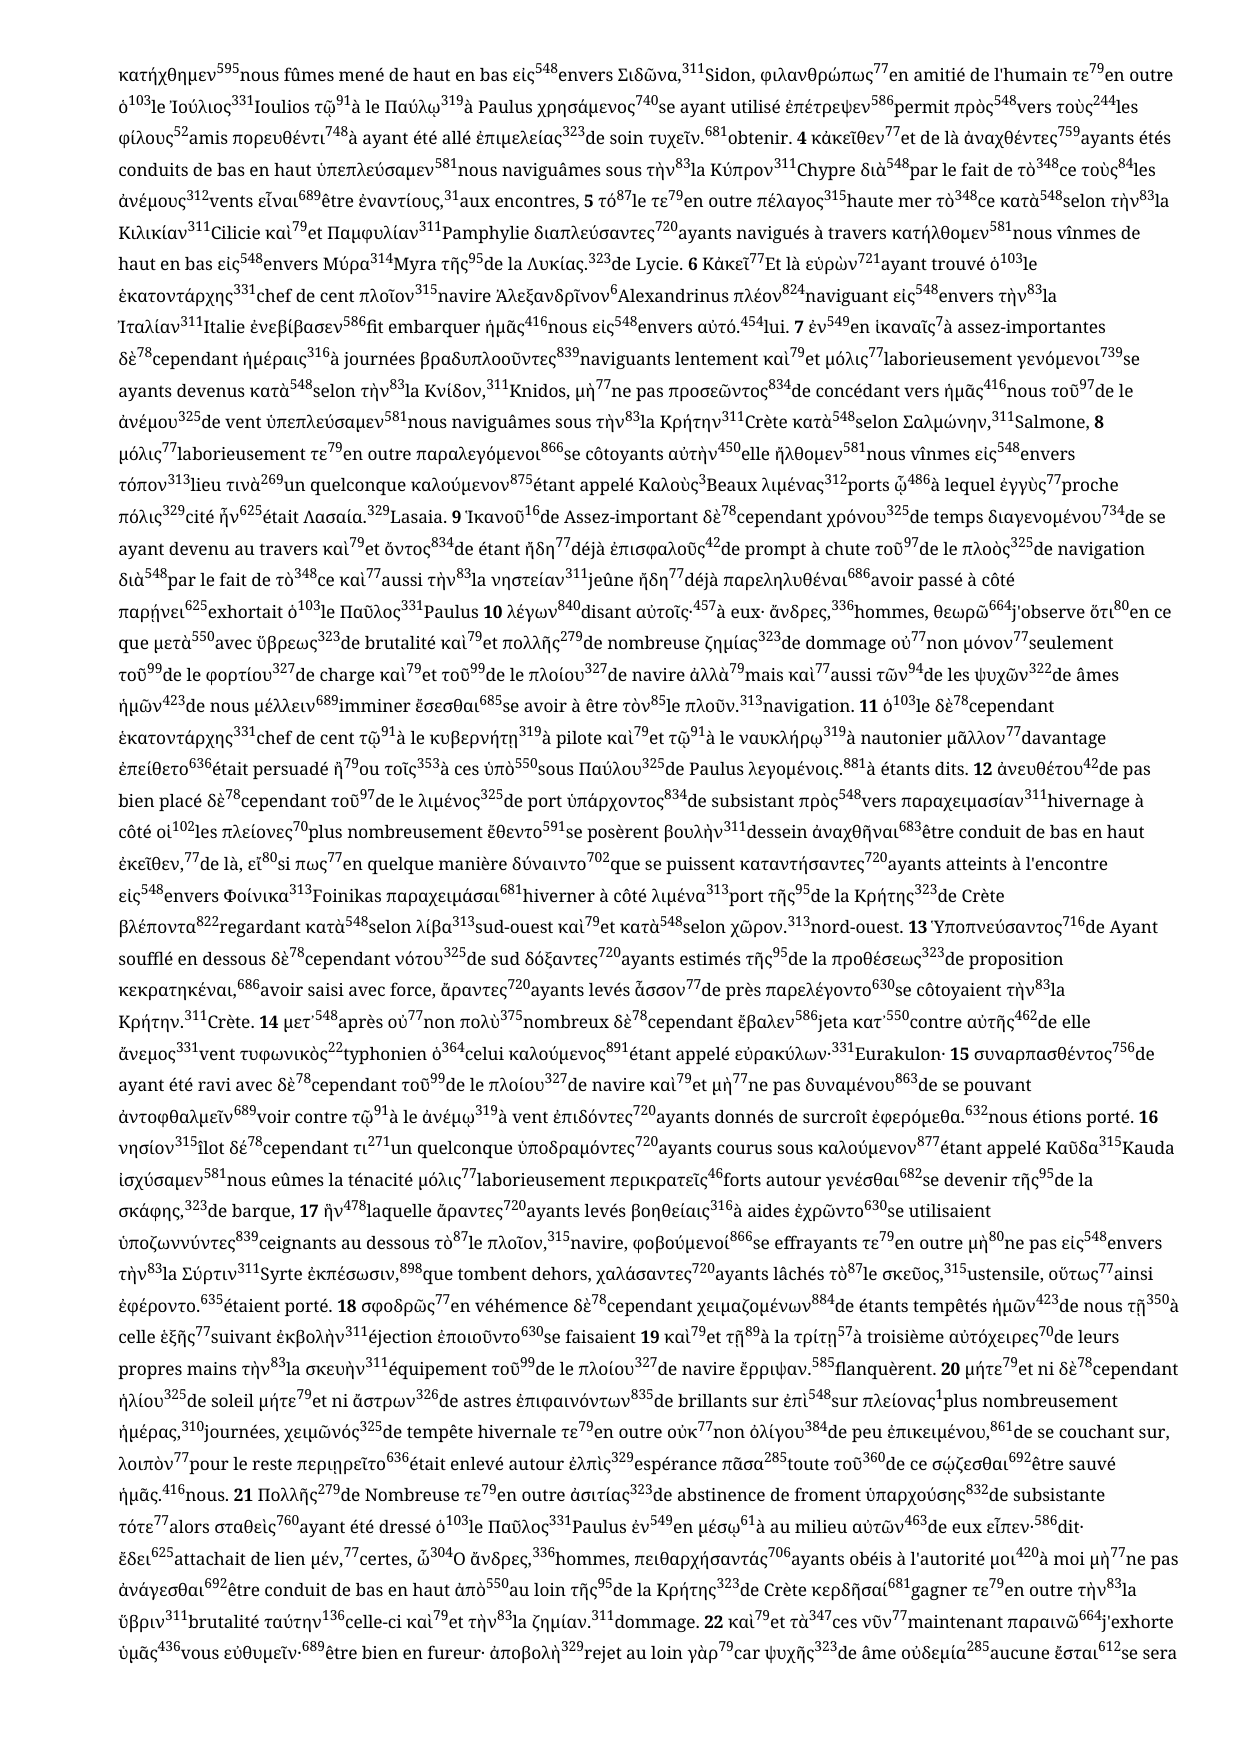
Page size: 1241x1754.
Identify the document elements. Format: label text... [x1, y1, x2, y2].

text 1 Ὡς80Comme δὲ78cependant ἐκρίθη600fut jugé τοῦ360de ce ἀποπλεῖν689naviguer au loin ἡμᾶς416nous εἰς548envers τὴν83la Ἰταλίαν,311Italie, παρεδίδουν624transmettaient τόν85le τε79en outre Παῦλον313Paulus καί79et τινας268des quelconques ἑτέρους114autres-différents δεσμώτας312détenus ἑκατοντάρχῃ319à chef de cent ὀνόματι321à nom Ἰουλίῳ319à Ioulios σπείρης323de spirale Σεβαστῆς.14de Vénérable. 2 ἐπιβάντες720ayants surmontés δὲ78cependant πλοίῳ321à navire Ἀδραμυττηνῷ12à Adramytte μέλλοντι830à imminant πλεῖν689naviguer εἰς548envers τοὺς84les κατὰ548selon τὴν83la Ἀσίαν311Asie τόπους312lieux ἀνήχθημεν595nous fûmes conduit de bas en haut ὄντος834de étant σὺν549avec ἡμῖν419à nous Ἀριστάρχου325de Aristarque Μακεδόνος325de Macédonien Θεσσαλονικέως.325de Thessalonicien. 3 τῇ89à la τε79en outre ἑτέρᾳ376à autre-différente κατήχθημεν595nous fûmes mené de haut en bas εἰς548envers Σιδῶνα,311Sidon, φιλανθρώπως77en amitié de l'humain τε79en outre ὁ103le Ἰούλιος331Ioulios τῷ91à le Παύλῳ319à Paulus χρησάμενος740se ayant utilisé ἐπέτρεψεν586permit πρὸς548vers τοὺς244les φίλους52amis πορευθέντι748à ayant été allé ἐπιμελείας323de soin τυχεῖν.681obtenir. 4 κἀκεῖθεν77et de là ἀναχθέντες759ayants étés conduits de bas en haut ὑπεπλεύσαμεν581nous naviguâmes sous τὴν83la Κύπρον311Chypre διὰ548par le fait de τὸ348ce τοὺς84les ἀνέμους312vents εἶναι689être ἐναντίους,31aux encontres, 5 τό87le τε79en outre πέλαγος315haute mer τὸ348ce κατὰ548selon τὴν83la Κιλικίαν311Cilicie καὶ79et Παμφυλίαν311Pamphylie διαπλεύσαντες720ayants navigués à travers κατήλθομεν581nous vînmes de haut en bas εἰς548envers Μύρα314Myra τῆς95de la Λυκίας.323de Lycie. 6 Κἀκεῖ77Et là εὑρὼν721ayant trouvé ὁ103le ἑκατοντάρχης331chef de cent πλοῖον315navire Ἀλεξανδρῖνον6Alexandrinus πλέον824naviguant εἰς548envers τὴν83la Ἰταλίαν311Italie ἐνεβίβασεν586fit embarquer ἡμᾶς416nous εἰς548envers αὐτό.454lui. 7 ἐν549en ἱκαναῖς7à assez-importantes δὲ78cependant ἡμέραις316à journées βραδυπλοοῦντες839naviguants lentement καὶ79et μόλις77laborieusement γενόμενοι739se ayants devenus κατὰ548selon τὴν83la Κνίδον,311Knidos, μὴ77ne pas προσεῶντος834de concédant vers ἡμᾶς416nous τοῦ97de le ἀνέμου325de vent ὑπεπλεύσαμεν581nous naviguâmes sous τὴν83la Κρήτην311Crète κατὰ548selon Σαλμώνην,311Salmone, 8 μόλις77laborieusement τε79en outre παραλεγόμενοι866se côtoyants αὐτὴν450elle ἤλθομεν581nous vînmes εἰς548envers τόπον313lieu τινὰ269un quelconque καλούμενον875étant appelé Καλοὺς3Beaux λιμένας312ports ᾧ486à lequel ἐγγὺς77proche πόλις329cité ἦν625était Λασαία.329Lasaia. 9 Ἱκανοῦ16de Assez-important δὲ78cependant χρόνου325de temps διαγενομένου734de se ayant devenu au travers καὶ79et ὄντος834de étant ἤδη77déjà ἐπισφαλοῦς42de prompt à chute τοῦ97de le πλοὸς325de navigation διὰ548par le fait de τὸ348ce καὶ77aussi τὴν83la νηστείαν311jeûne ἤδη77déjà παρεληλυθέναι686avoir passé à côté παρῄνει625exhortait ὁ103le Παῦλος331Paulus 10 λέγων840disant αὐτοῖς·457à eux· ἄνδρες,336hommes, θεωρῶ664j'observe ὅτι80en ce que μετὰ550avec ὕβρεως323de brutalité καὶ79et πολλῆς279de nombreuse ζημίας323de dommage οὐ77non μόνον77seulement τοῦ99de le φορτίου327de charge καὶ79et τοῦ99de le πλοίου327de navire ἀλλὰ79mais καὶ77aussi τῶν94de les ψυχῶν322de âmes ἡμῶν423de nous μέλλειν689imminer ἔσεσθαι685se avoir à être τὸν85le πλοῦν.313navigation. 11 ὁ103le δὲ78cependant ἑκατοντάρχης331chef de cent τῷ91à le κυβερνήτῃ319à pilote καὶ79et τῷ91à le ναυκλήρῳ319à nautonier μᾶλλον77davantage ἐπείθετο636était persuadé ἢ79ou τοῖς353à ces ὑπὸ550sous Παύλου325de Paulus λεγομένοις.881à étants dits. 12 ἀνευθέτου42de pas bien placé δὲ78cependant τοῦ97de le λιμένος325de port ὑπάρχοντος834de subsistant πρὸς548vers παραχειμασίαν311hivernage à côté οἱ102les πλείονες70plus nombreusement ἔθεντο591se posèrent βουλὴν311dessein ἀναχθῆναι683être conduit de bas en haut ἐκεῖθεν,77de là, εἴ80si πως77en quelque manière δύναιντο702que se puissent καταντήσαντες720ayants atteints à l'encontre εἰς548envers Φοίνικα313Foinikas παραχειμάσαι681hiverner à côté λιμένα313port τῆς95de la Κρήτης323de Crète βλέποντα822regardant κατὰ548selon λίβα313sud-ouest καὶ79et κατὰ548selon χῶρον.313nord-ouest. 13 Ὑποπνεύσαντος716de Ayant soufflé en dessous δὲ78cependant νότου325de sud δόξαντες720ayants estimés τῆς95de la προθέσεως323de proposition κεκρατηκέναι,686avoir saisi avec force, ἄραντες720ayants levés ἆσσον77de près παρελέγοντο630se côtoyaient τὴν83la Κρήτην.311Crète. 14 μετ᾽548après οὐ77non πολὺ375nombreux δὲ78cependant ἔβαλεν586jeta κατ᾽550contre αὐτῆς462de elle ἄνεμος331vent τυφωνικὸς22typhonien ὁ364celui καλούμενος891étant appelé εὐρακύλων·331Eurakulon· 15 συναρπασθέντος756de ayant été ravi avec δὲ78cependant τοῦ99de le πλοίου327de navire καὶ79et μὴ77ne pas δυναμένου863de se pouvant ἀντοφθαλμεῖν689voir contre τῷ91à le ἀνέμῳ319à vent ἐπιδόντες720ayants donnés de surcroît ἐφερόμεθα.632nous étions porté. 16 νησίον315îlot δέ78cependant τι271un quelconque ὑποδραμόντες720ayants courus sous καλούμενον877étant appelé Καῦδα315Κauda ἰσχύσαμεν581nous eûmes la ténacité μόλις77laborieusement περικρατεῖς46forts autour γενέσθαι682se devenir τῆς95de la σκάφης,323de barque, 17 ἣν478laquelle ἄραντες720ayants levés βοηθείαις316à aides ἐχρῶντο630se utilisaient ὑποζωννύντες839ceignants au dessous τὸ87le πλοῖον,315navire, φοβούμενοί866se effrayants τε79en outre μὴ80ne pas εἰς548envers τὴν83la Σύρτιν311Syrte ἐκπέσωσιν,898que tombent dehors, χαλάσαντες720ayants lâchés τὸ87le σκεῦος,315ustensile, οὕτως77ainsi ἐφέροντο.635étaient porté. 18 σφοδρῶς77en véhémence δὲ78cependant χειμαζομένων884de étants tempêtés ἡμῶν423de nous τῇ350à celle ἑξῆς77suivant ἐκβολὴν311éjection ἐποιοῦντο630se faisaient 19 καὶ79et τῇ89à la τρίτῃ57à troisième αὐτόχειρες70de leurs propres mains τὴν83la σκευὴν311équipement τοῦ99de le πλοίου327de navire ἔρριψαν.585flanquèrent. 20 μήτε79et ni δὲ78cependant ἡλίου325de soleil μήτε79et ni ἄστρων326de astres ἐπιφαινόντων835de brillants sur ἐπὶ548sur πλείονας1plus nombreusement ἡμέρας,310journées, χειμῶνός325de tempête hivernale τε79en outre οὐκ77non ὀλίγου384de peu ἐπικειμένου,861de se couchant sur, λοιπὸν77pour le reste περιῃρεῖτο636était enlevé autour ἐλπὶς329espérance πᾶσα285toute τοῦ360de ce σῴζεσθαι692être sauvé ἡμᾶς.416nous. 21 Πολλῆς279de Nombreuse τε79en outre ἀσιτίας323de abstinence de froment ὑπαρχούσης832de subsistante τότε77alors σταθεὶς760ayant été dressé ὁ103le Παῦλος331Paulus ἐν549en μέσῳ61à au milieu αὐτῶν463de eux εἶπεν·586dit· ἔδει625attachait de lien μέν,77certes, ὦ304O ἄνδρες,336hommes, πειθαρχήσαντάς706ayants obéis à l'autorité μοι420à moi μὴ77ne pas ἀνάγεσθαι692être conduit de bas en haut ἀπὸ550au loin τῆς95de la Κρήτης323de Crète κερδῆσαί681gagner τε79en outre τὴν83la ὕβριν311brutalité ταύτην136celle-ci καὶ79et τὴν83la ζημίαν.311dommage. 22 καὶ79et τὰ347ces νῦν77maintenant παραινῶ664j'exhorte ὑμᾶς436vous εὐθυμεῖν·689être bien en fureur· ἀποβολὴ329rejet au loin γὰρ79car ψυχῆς323de âme οὐδεμία285aucune ἔσται612se sera ἐξ550hors ὑμῶν441de vous πλὴν552toutefois τοῦ99de le πλοίου.327de navire. 23 παρέστη586dressa à côté γάρ79car μοι420à moi ταύτῃ142à celle-ci τῇ89à la νυκτὶ317à nuit τοῦ97de le θεοῦ,325de Dieu, οὗ492de lequel εἰμι664je suis [ἐγὼ]431[moi] ᾧ486à lequel καὶ77aussi λατρεύω,664j'adore, ἄγγελος331ange 24 λέγων·840disant· μὴ77ne pas φοβοῦ,574te effraie, Παῦλε,337Paulus, Καίσαρί319à Kaesar σε437toi δεῖ668attache de lien παραστῆναι,681dresser à côté, καὶ79et ἰδοὺ306voici κεχάρισταί648s'a fait grâce σοι439à toi ὁ103le θεὸς331Dieu πάντας372tous τοὺς345ceux πλέοντας821naviguants μετὰ550avec σοῦ.442de toi. 25 διὸ79c'est pourquoi εὐθυμεῖτε,569soyez bien en fureur, ἄνδρες·336hommes· πιστεύω664je crois γὰρ79car τῷ91à le θεῷ319à Dieu ὅτι80en ce que οὕτως77ainsi ἔσται612se sera καθ᾽548selon ὃν295lequel τρόπον313manière λελάληταί654a été bavardé μοι.420à moi. 26 εἰς548envers νῆσον311île δέ78cependant τινα267une quelconque δεῖ668attache de lien ἡμᾶς416nous ἐκπεσεῖν.681tomber dehors. 27 Ὡς80Comme δὲ78cependant τεσσαρεσκαιδεκάτη212quatorzième νὺξ329nuit ἐγένετο592se devint διαφερομένων884de étants différés ἡμῶν423de nous ἐν549en τῷ91à le Ἀδρίᾳ,319à Adriatique, κατὰ548selon μέσον55au milieu τῆς95de la νυκτὸς323de nuit ὑπενόουν624soupçonnaient οἱ102les ναῦται330matelots προσάγειν689amener τινὰ267une quelconque αὐτοῖς457à eux χώραν.311région. 28 καὶ79et βολίσαντες720ayants sondés εὗρον585trouvèrent ὀργυιὰς310orgyies εἴκοσι,176vingt, βραχὺ6court δὲ78cependant διαστήσαντες720ayants dressés à travers καὶ79et πάλιν77de nouveau βολίσαντες720ayants sondés εὗρον585trouvèrent ὀργυιὰς310orgyies δεκαπέντε·176quinze· 29 φοβούμενοί866se effrayants τε79en outre μή80ne pas που77quelque part où κατὰ548selon τραχεῖς3raboteux τόπους312lieux ἐκπέσωμεν,894que nous tombions dehors, ἐκ550hors πρύμνης323de poupe ῥίψαντες720ayants flanqués ἀγκύρας310ancres τέσσαρας176quatre ηὔχοντο630se souhaitaient ἡμέραν311journée γενέσθαι.682se devenir. 30 Τῶν96de Les δὲ78cependant ναυτῶν324de matelots ζητούντων833de cherchants φυγεῖν681fuir ἐκ550hors τοῦ99de le πλοίου327de navire καὶ79et χαλασάντων715de ayants lâchés τὴν83la σκάφην311barque εἰς548envers τὴν83la θάλασσαν311mer προφάσει317à apparence en avant ὡς80comme ἐκ550hors πρῴρης323de proue ἀγκύρας310ancres μελλόντων833de imminants ἐκτείνειν,689étendre, 31 εἶπεν586dit ὁ103le Παῦλος331Paulus τῷ91à le ἑκατοντάρχῃ319à chef de cent καὶ79et τοῖς90à les στρατιώταις·318à soldats· ἐὰν80si le cas échéant μὴ77ne pas οὗτοι363ceux-ci μείνωσιν898que restent ἐν549en τῷ93à le πλοίῳ,321à navire, ὑμεῖς447vous σωθῆναι683être sauvé οὐ77non δύνασθε.671vous vous pouvez. 32 τότε77alors ἀπέκοψαν585coupèrent au loin οἱ102les στρατιῶται330soldats τὰ86les σχοινία314cordages τῆς95de la σκάφης323de barque καὶ79et εἴασαν585concédèrent αὐτὴν450elle ἐκπεσεῖν.681tomber dehors. 33 Ἄχρι80Jusqu'à l'extrémité δὲ78cependant οὗ494de lequel ἡμέρα329journée ἤμελλεν625imminait γίνεσθαι,690se devenir, παρεκάλει625appelait à côté ὁ103le Παῦλος331Paulus ἅπαντας372en totalités μεταλαβεῖν681prendre avec au-delà τροφῆς323de nourriture λέγων·840disant· τεσσαρεσκαιδεκάτην201quatorzième σήμερον77aujourd'hui ἡμέραν311journée προσδοκῶντες839attendants ἄσιτοι70sans froments διατελεῖτε665vous parachevez μηθὲν375ne pas un προσλαβόμενοι.739se ayants pris auprès. 34 διὸ79c'est pourquoi παρακαλῶ664j'appelle à côté ὑμᾶς436vous μεταλαβεῖν681prendre avec au-delà τροφῆς·323de nourriture· τοῦτο366ce-ci γὰρ79car πρὸς550vers τῆς95de la ὑμετέρας440de votre σωτηρίας323de sauvetage ὑπάρχει,668subsiste, οὐδενὸς384de aucun γὰρ79car ὑμῶν441de vous θρὶξ329cheveu ἀπὸ550au loin τῆς95de la κεφαλῆς323de tête ἀπολεῖται.612se dépérira. 35 εἴπας721ayant dit δὲ78cependant ταῦτα347ces-ci καὶ79et λαβὼν721ayant pris ἄρτον313pain εὐχαρίστησεν586rendit grâce τῷ91à le θεῷ319à Dieu ἐνώπιον552en devant πάντων383de tous καὶ79et κλάσας721ayant cassé ἤρξατο592se origina ἐσθίειν.689manger. 36 εὔθυμοι46biens en fureurs δὲ78cependant γενόμενοι739se ayants devenus πάντες389tous καὶ77aussi αὐτοὶ468eux προσελάβοντο591se prirent auprès τροφῆς.323de nourriture. 37 ἤμεθα626nous nous étions δὲ78cependant αἱ100les πᾶσαι284toutes ψυχαὶ328âmes ἐν549en τῷ93à le πλοίῳ321à navire διακόσιαι68deux cents ἑβδομήκοντα68soixante-dix ἕξ.68six. 38 κορεσθέντες759ayants étés rassasiés δὲ78cependant τροφῆς323de nourriture ἐκούφιζον624allégeaient τὸ87le πλοῖον315navire ἐκβαλλόμενοι866se éjectants τὸν85le σῖτον313froment εἰς548envers τὴν83la θάλασσαν.311mer. 39 Ὅτε80Lorsque δὲ78cependant ἡμέρα329journée ἐγένετο,592se devint, τὴν83la γῆν311terre οὐκ77non ἐπεγίνωσκον,624reconnaissaient, κόλπον313sein δέ78cependant τινα269un quelconque κατενόουν624intelligeaient complètement ἔχοντα822ayant αἰγιαλὸν313rivage εἰς548envers ὃν480lequel ἐβουλεύοντο630se délibéraient εἰ80si δύναιντο702que se puissent ἐξῶσαι681expulser τὸ87le πλοῖον.315navire. 40 καὶ79et τὰς82les ἀγκύρας310ancres περιελόντες720ayants enlevés autour εἴων624concédaient εἰς548envers τὴν83la θάλασσαν,311mer, ἅμα77simultanément ἀνέντες720ayants rompus τὰς82les ζευκτηρίας310attaches τῶν98de les πηδαλίων326de gouvernails καὶ79et ἐπάραντες720ayants surélevés τὸν85le ἀρτέμωνα313artimon τῇ350à celle πνεούσῃ826à soufflante κατεῖχον624tenaient de haut en bas εἰς548envers τὸν85le αἰγιαλόν.313rivage. 41 περιπεσόντες720ayants tombés autour δὲ78cependant εἰς548envers τόπον313lieu διθάλασσον4divisé en deux mers ἐπέκειλαν585échouèrent τὴν83la ναῦν311vaisseau καὶ79et ἡ101la μὲν79certes πρῷρα329proue ἐρείσασα719ayante soutenue ἔμεινεν586resta ἀσάλευτος,69inébranlable, ἡ101la δὲ78cependant πρύμνα329poupe ἐλύετο636était délié ὑπὸ550sous τῆς95de la βίας323de violence [τῶν94[de les κυμάτων].326de vagues]. 42 Τῶν96de Les δὲ78cependant στρατιωτῶν324de soldats βουλὴ329dessein ἐγένετο592se devint ἵνα80afin que τοὺς84les δεσμώτας312détenus ἀποκτείνωσιν,898que tuent catégoriquement, μή80ne pas τις390un quelconque ἐκκολυμβήσας721ayant nagé au dehors διαφύγῃ.899que fuie à travers. 43 ὁ103le δὲ78cependant ἑκατοντάρχης331chef de cent βουλόμενος867se ayant dessein διασῶσαι681sauver par le fait de τὸν85le Παῦλον313Paulus ἐκώλυσεν586empêcha αὐτοὺς451eux τοῦ259de le βουλήματος,327de dessein, ἐκέλευσέν586ordonna τε79en outre τοὺς345ceux δυναμένους848se pouvants κολυμβᾶν689nager ἀπορίψαντας706ayants flanqués au loin πρώτους52premiers ἐπὶ548sur τὴν83la γῆν311terre ἐξιέναι689aller dehors 44 καὶ79et τοὺς84les λοιποὺς372restants οὓς372lesquels μὲν79certes ἐπὶ549sur σανίσιν,316à planches, οὓς372lesquels δὲ78cependant ἐπί550sur τινων385de des quelconques τῶν359de ces ἀπὸ550au loin τοῦ99de le πλοίου.327de navire. καὶ79et οὕτως77ainsi ἐγένετο592se devint πάντας372tous διασωθῆναι683être sauvé par le fait de ἐπὶ548sur τὴν83la γῆν.311terre. [118, 59, 1181, 1665]
